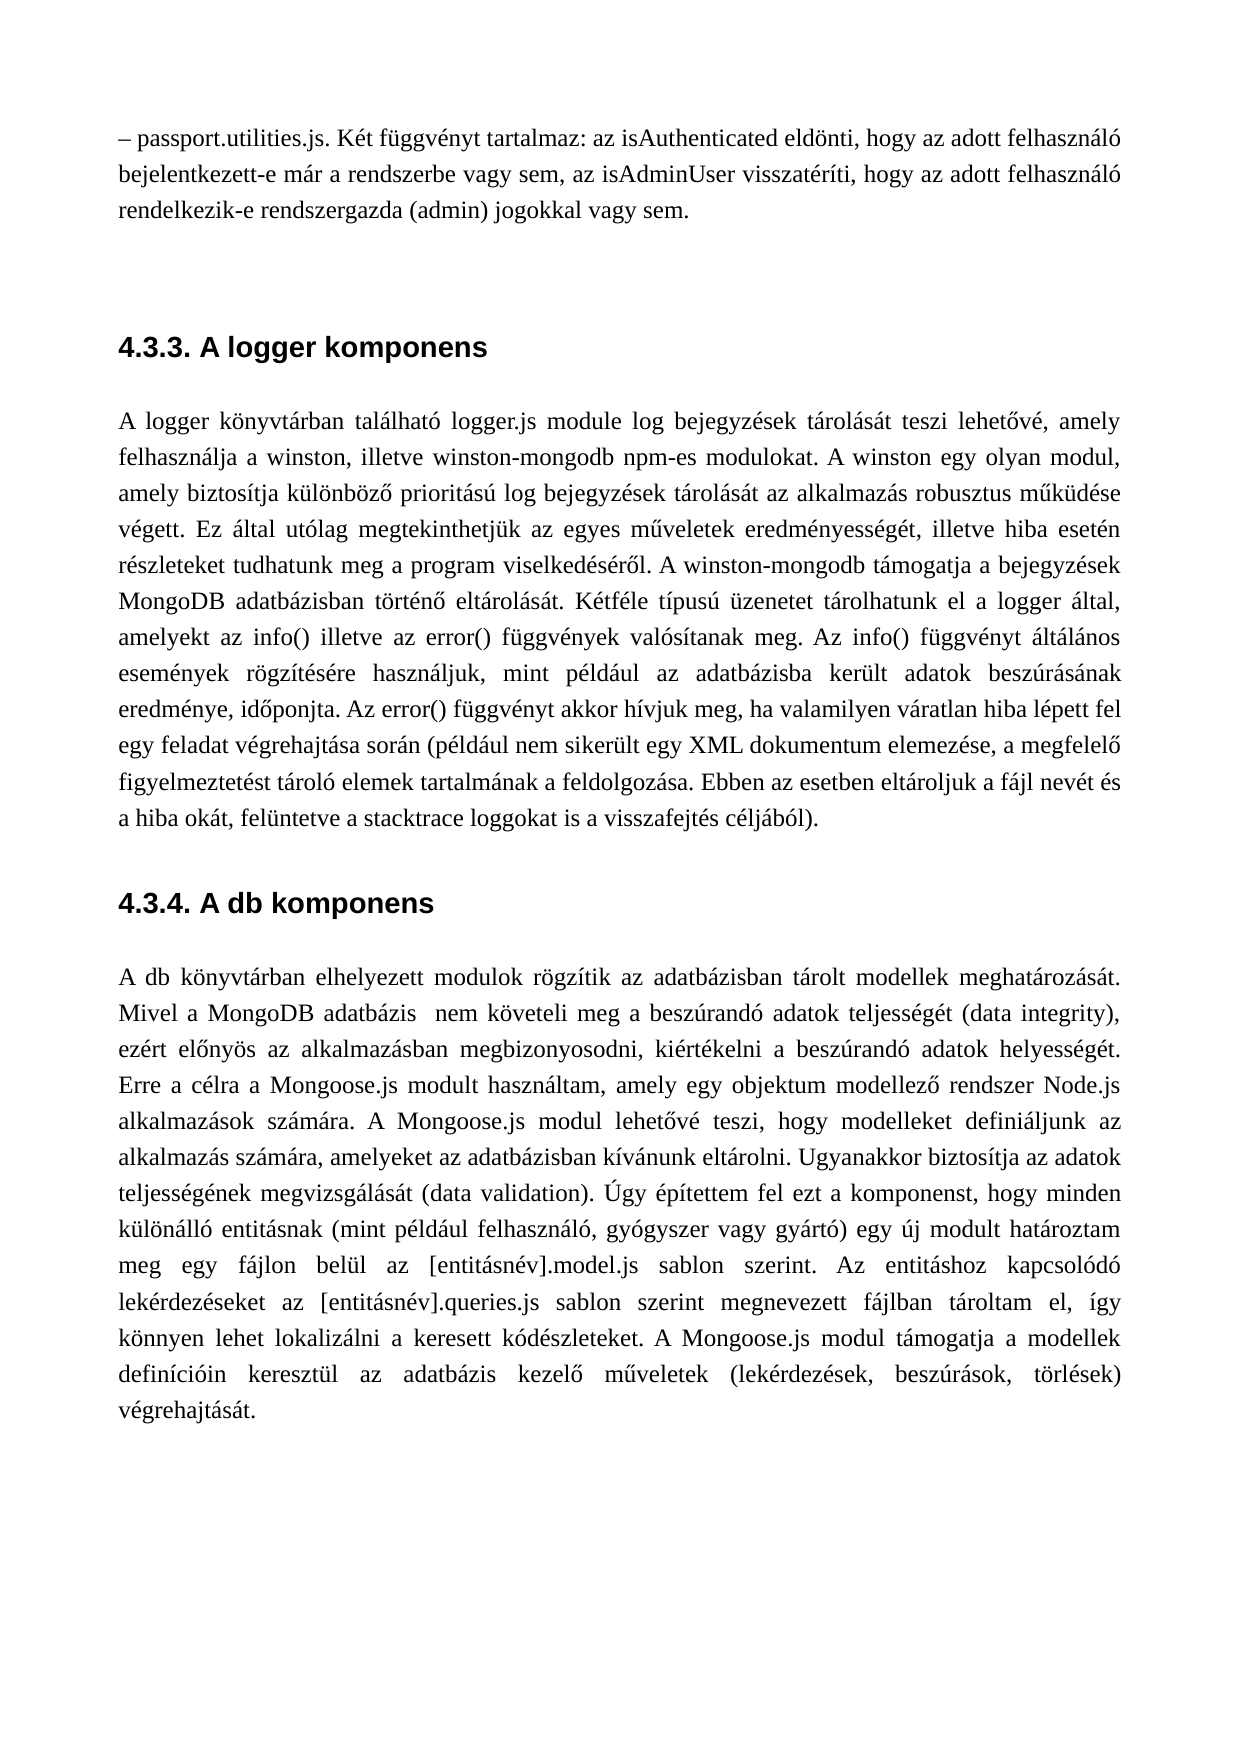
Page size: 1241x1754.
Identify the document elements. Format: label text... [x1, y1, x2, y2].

text – passport.utilities.js. Két függvényt tartalmaz: az isAuthenticated eldönti, hogy az adott felhasználó bejelentkezett-e már a rendszerbe vagy sem, az isAdminUser visszatéríti, hogy az adott felhasználó rendelkezik-e rendszergazda (admin) jogokkal vagy sem. [118, 118, 1122, 226]
subtitle A logger komponens [118, 330, 1122, 363]
subtitle A db komponens [118, 886, 1122, 919]
text A logger könyvtárban található logger.js module log bejegyzések tárolását teszi lehetővé, amely felhasználja a winston, illetve winston-mongodb npm-es modulokat. A winston egy olyan modul, amely biztosítja különböző prioritású log bejegyzések tárolását az alkalmazás robusztus műküdése végett. Ez által utólag megtekinthetjük az egyes műveletek eredményességét, illetve hiba esetén részleteket tudhatunk meg a program viselkedéséről. A winston-mongodb támogatja a bejegyzések MongoDB adatbázisban történő eltárolását. Kétféle típusú üzenetet tárolhatunk el a logger által, amelyekt az info() illetve az error() függvények valósítanak meg. Az info() függvényt áltálános események rögzítésére használjuk, mint például az adatbázisba került adatok beszúrásának eredménye, időponjta. Az error() függvényt akkor hívjuk meg, ha valamilyen váratlan hiba lépett fel egy feladat végrehajtása során (például nem sikerült egy XML dokumentum elemezése, a megfelelő figyelmeztetést tároló elemek tartalmának a feldolgozása. Ebben az esetben eltároljuk a fájl nevét és a hiba okát, felüntetve a stacktrace loggokat is a visszafejtés céljából). [118, 401, 1122, 833]
text A db könyvtárban elhelyezett modulok rögzítik az adatbázisban tárolt modellek meghatározását. Mivel a MongoDB adatbázis nem követeli meg a beszúrandó adatok teljességét (data integrity), ezért előnyös az alkalmazásban megbizonyosodni, kiértékelni a beszúrandó adatok helyességét. Erre a célra a Mongoose.js modult használtam, amely egy objektum modellező rendszer Node.js alkalmazások számára. A Mongoose.js modul lehetővé teszi, hogy modelleket definiáljunk az alkalmazás számára, amelyeket az adatbázisban kívánunk eltárolni. Ugyanakkor biztosítja az adatok teljességének megvizsgálását (data validation). Úgy építettem fel ezt a komponenst, hogy minden különálló entitásnak (mint például felhasználó, gyógyszer vagy gyártó) egy új modult határoztam meg egy fájlon belül az [entitásnév].model.js sablon szerint. Az entitáshoz kapcsolódó lekérdezéseket az [entitásnév].queries.js sablon szerint megnevezett fájlban tároltam el, így könnyen lehet lokalizálni a keresett kódészleteket. A Mongoose.js modul támogatja a modellek definícióin keresztül az adatbázis kezelő műveletek (lekérdezések, beszúrások, törlések) végrehajtását. [118, 957, 1122, 1425]
